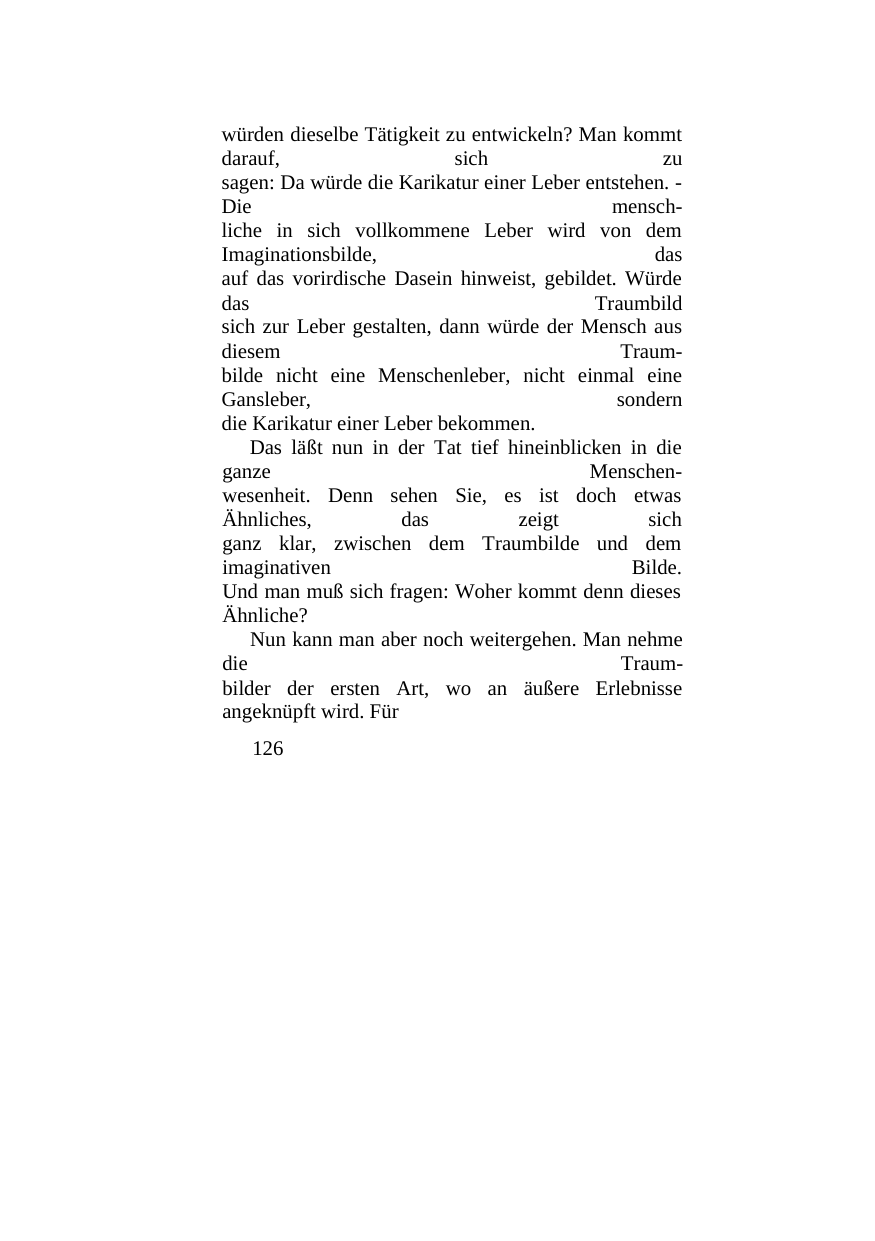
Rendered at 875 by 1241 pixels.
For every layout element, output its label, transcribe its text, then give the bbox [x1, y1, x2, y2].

text Nun kann man aber noch weitergehen. Man nehme die Traum- bilder der ersten Art, wo an äußere Erlebnisse angeknüpft wird. Für [222, 627, 683, 723]
text Das läßt nun in der Tat tief hineinblicken in die ganze Menschen- wesenheit. Denn sehen Sie, es ist doch etwas Ähnliches, das zeigt sich ganz klar, zwischen dem Traumbilde und dem imaginativen Bilde. Und man muß sich fragen: Woher kommt denn dieses Ähnliche? [222, 435, 682, 627]
text würden dieselbe Tätigkeit zu entwickeln? Man kommt darauf, sich zu sagen: Da würde die Karikatur einer Leber entstehen. - Die mensch- liche in sich vollkommene Leber wird von dem Imaginationsbilde, das auf das vorirdische Dasein hinweist, gebildet. Würde das Traumbild sich zur Leber gestalten, dann würde der Mensch aus diesem Traum- bilde nicht eine Menschenleber, nicht einmal eine Gansleber, sondern die Karikatur einer Leber bekommen. [221, 122, 682, 435]
text 126 [252, 736, 683, 760]
